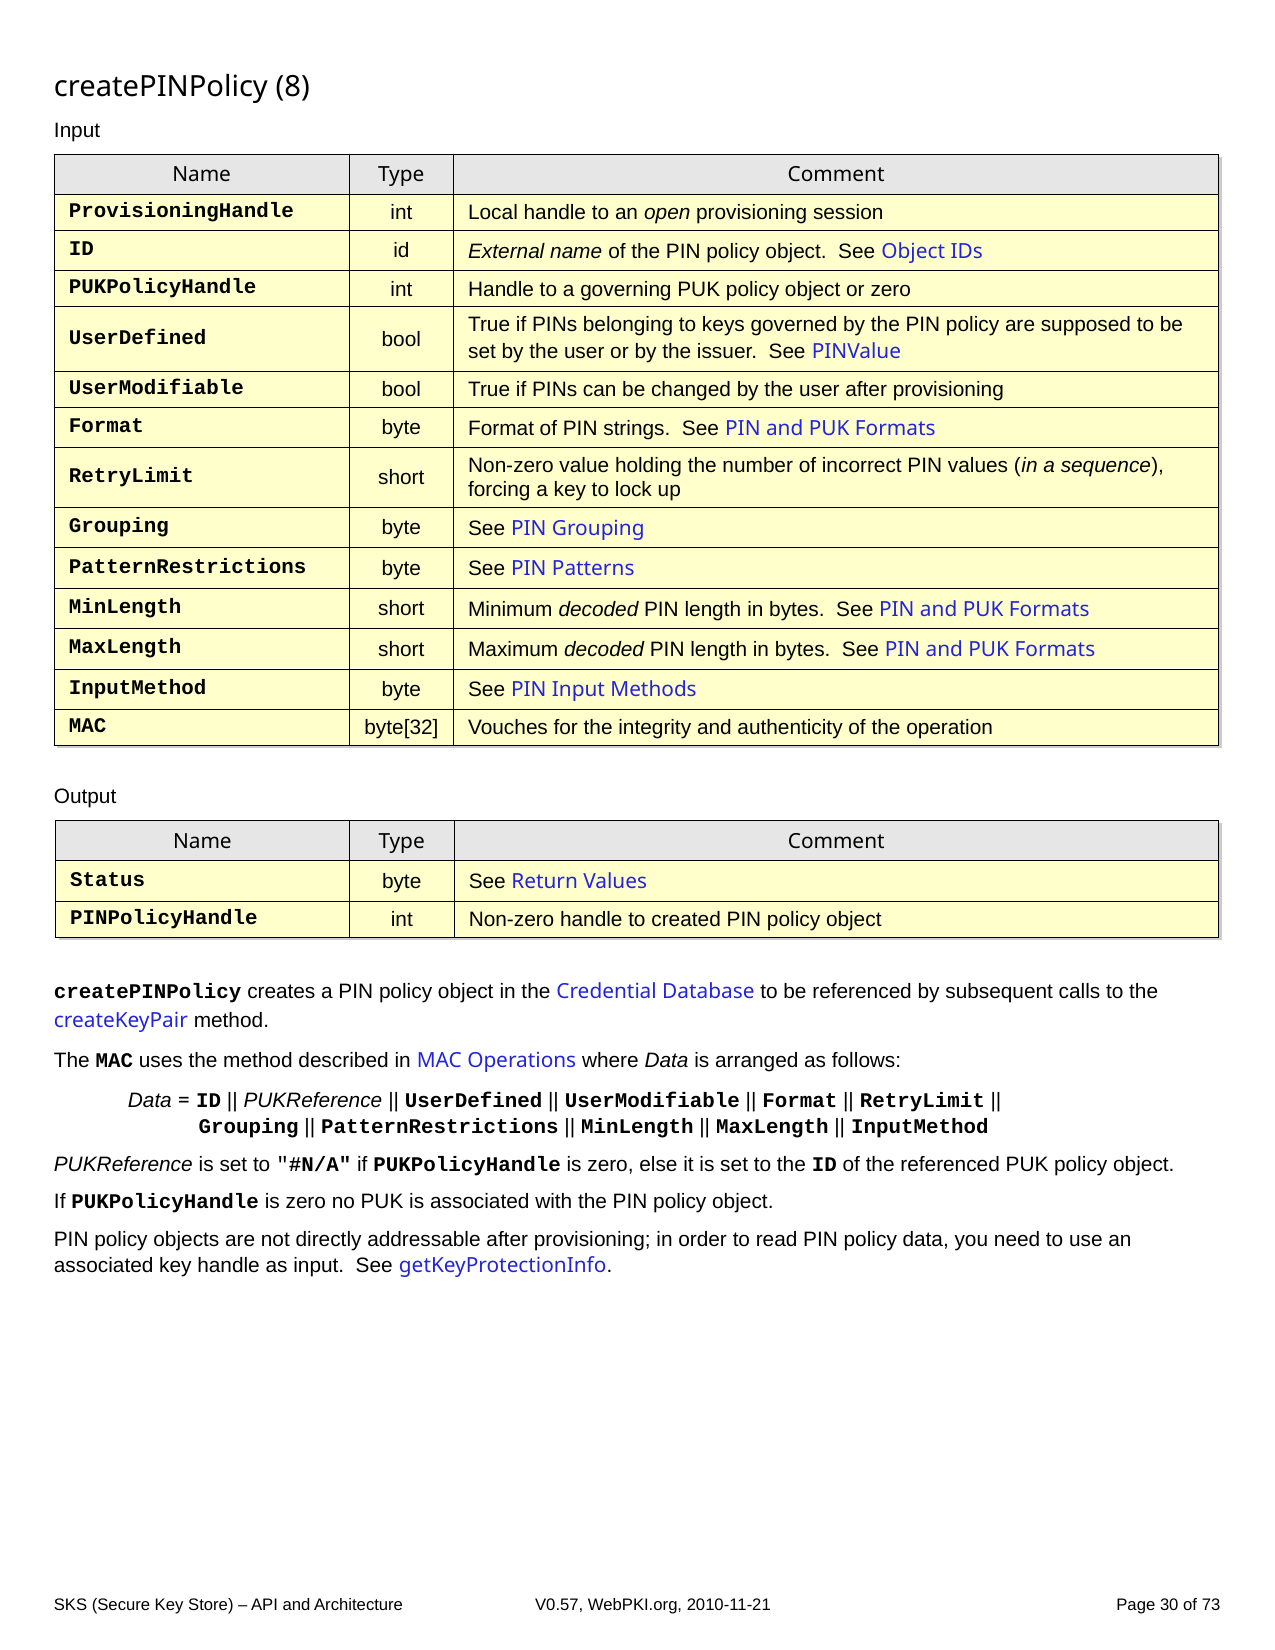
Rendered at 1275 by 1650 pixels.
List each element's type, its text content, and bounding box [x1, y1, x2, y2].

table_cell byte [350, 670, 453, 709]
table_cell MaxLength [55, 629, 349, 668]
table_cell MAC [55, 710, 349, 745]
text PUKReference is set to "#N/A" if PUKPolicyHandle is zero, else it is set to the ID of the referenced PUK policy object. [54, 1151, 1221, 1177]
text PIN policy objects are not directly addressable after provisioning; in order to read PIN policy data, you need to use an associated key handle as input. See getKeyProtectionInfo. [54, 1227, 1221, 1279]
table_header Name [56, 821, 349, 860]
table_cell UserDefined [55, 307, 349, 371]
table_cell ID [55, 231, 349, 270]
table_header Comment [455, 821, 1218, 860]
table_cell byte⁮[32] [350, 710, 453, 745]
table_cell byte [350, 508, 453, 547]
table_cell PUKPolicyHandle [55, 271, 349, 306]
table_header Type [350, 155, 453, 194]
text Output [54, 784, 1221, 808]
table_cell ProvisioningHandle [55, 195, 349, 230]
table_cell Format [55, 408, 349, 447]
table_cell bool [350, 372, 453, 407]
table_cell int [350, 195, 453, 230]
table_cell Format of PIN strings. See PIN and PUK Formats [454, 408, 1218, 447]
table_cell short [350, 629, 453, 668]
table_cell short [350, 448, 453, 507]
table_header Comment [454, 155, 1218, 194]
text The MAC uses the method described in MAC Operations where Data is arranged as follows: [54, 1045, 1221, 1073]
table_cell True if PINs can be changed by the user after provisioning [454, 372, 1218, 407]
table_cell int [350, 902, 454, 937]
table_cell See PIN Patterns [454, 548, 1218, 588]
table_cell InputMethod [55, 670, 349, 709]
table_cell See PIN Input Methods [454, 670, 1218, 709]
table_header Type [350, 821, 454, 860]
table_cell Vouches for the integrity and authenticity of the operation [454, 710, 1218, 745]
table_cell Local handle to an open provisioning session [454, 195, 1218, 230]
table_cell Minimum decoded PIN length in bytes. See PIN and PUK Formats [454, 589, 1218, 628]
table_cell See PIN Grouping [454, 508, 1218, 547]
table_cell short [350, 589, 453, 628]
table_cell Handle to a governing PUK policy object or zero [454, 271, 1218, 306]
table_cell Grouping [55, 508, 349, 547]
table_cell PINPolicyHandle [56, 902, 349, 937]
text Data = ID || PUKReference || UserDefined || UserModifiable || Format || RetryLimit || Grouping || PatternRestrictions || MinLength || MaxLength || InputMethod [54, 1085, 1221, 1139]
text createPINPolicy creates a PIN policy object in the Credential Database to be referenced by subsequent calls to the createKeyPair method. [54, 976, 1221, 1033]
table_cell PatternRestrictions [55, 548, 349, 588]
text If PUKPolicyHandle is zero no PUK is associated with the PIN policy object. [54, 1189, 1221, 1215]
table_cell id [350, 231, 453, 270]
table_cell byte [350, 861, 454, 901]
table_cell External name of the PIN policy object. See Object IDs [454, 231, 1218, 270]
table_cell RetryLimit [55, 448, 349, 507]
table_cell Maximum decoded PIN length in bytes. See PIN and PUK Formats [454, 629, 1218, 668]
table_cell int [350, 271, 453, 306]
table_cell byte [350, 408, 453, 447]
table_cell True if PINs belonging to keys governed by the PIN policy are supposed to be set by the user or by the issuer. See PINValue [454, 307, 1218, 371]
table_cell bool [350, 307, 453, 371]
table_cell See Return Values [455, 861, 1218, 901]
table_cell Non-zero handle to created PIN policy object [455, 902, 1218, 937]
table_cell byte [350, 548, 453, 588]
subtitle createPINPolicy (8) [54, 66, 1221, 105]
table_cell Status [56, 861, 349, 901]
table_header Name [55, 155, 349, 194]
table_cell UserModifiable [55, 372, 349, 407]
text Input [54, 118, 1221, 142]
table_cell Non-zero value holding the number of incorrect PIN values (in a sequence), forcing a key to lock up [454, 448, 1218, 507]
table_cell MinLength [55, 589, 349, 628]
